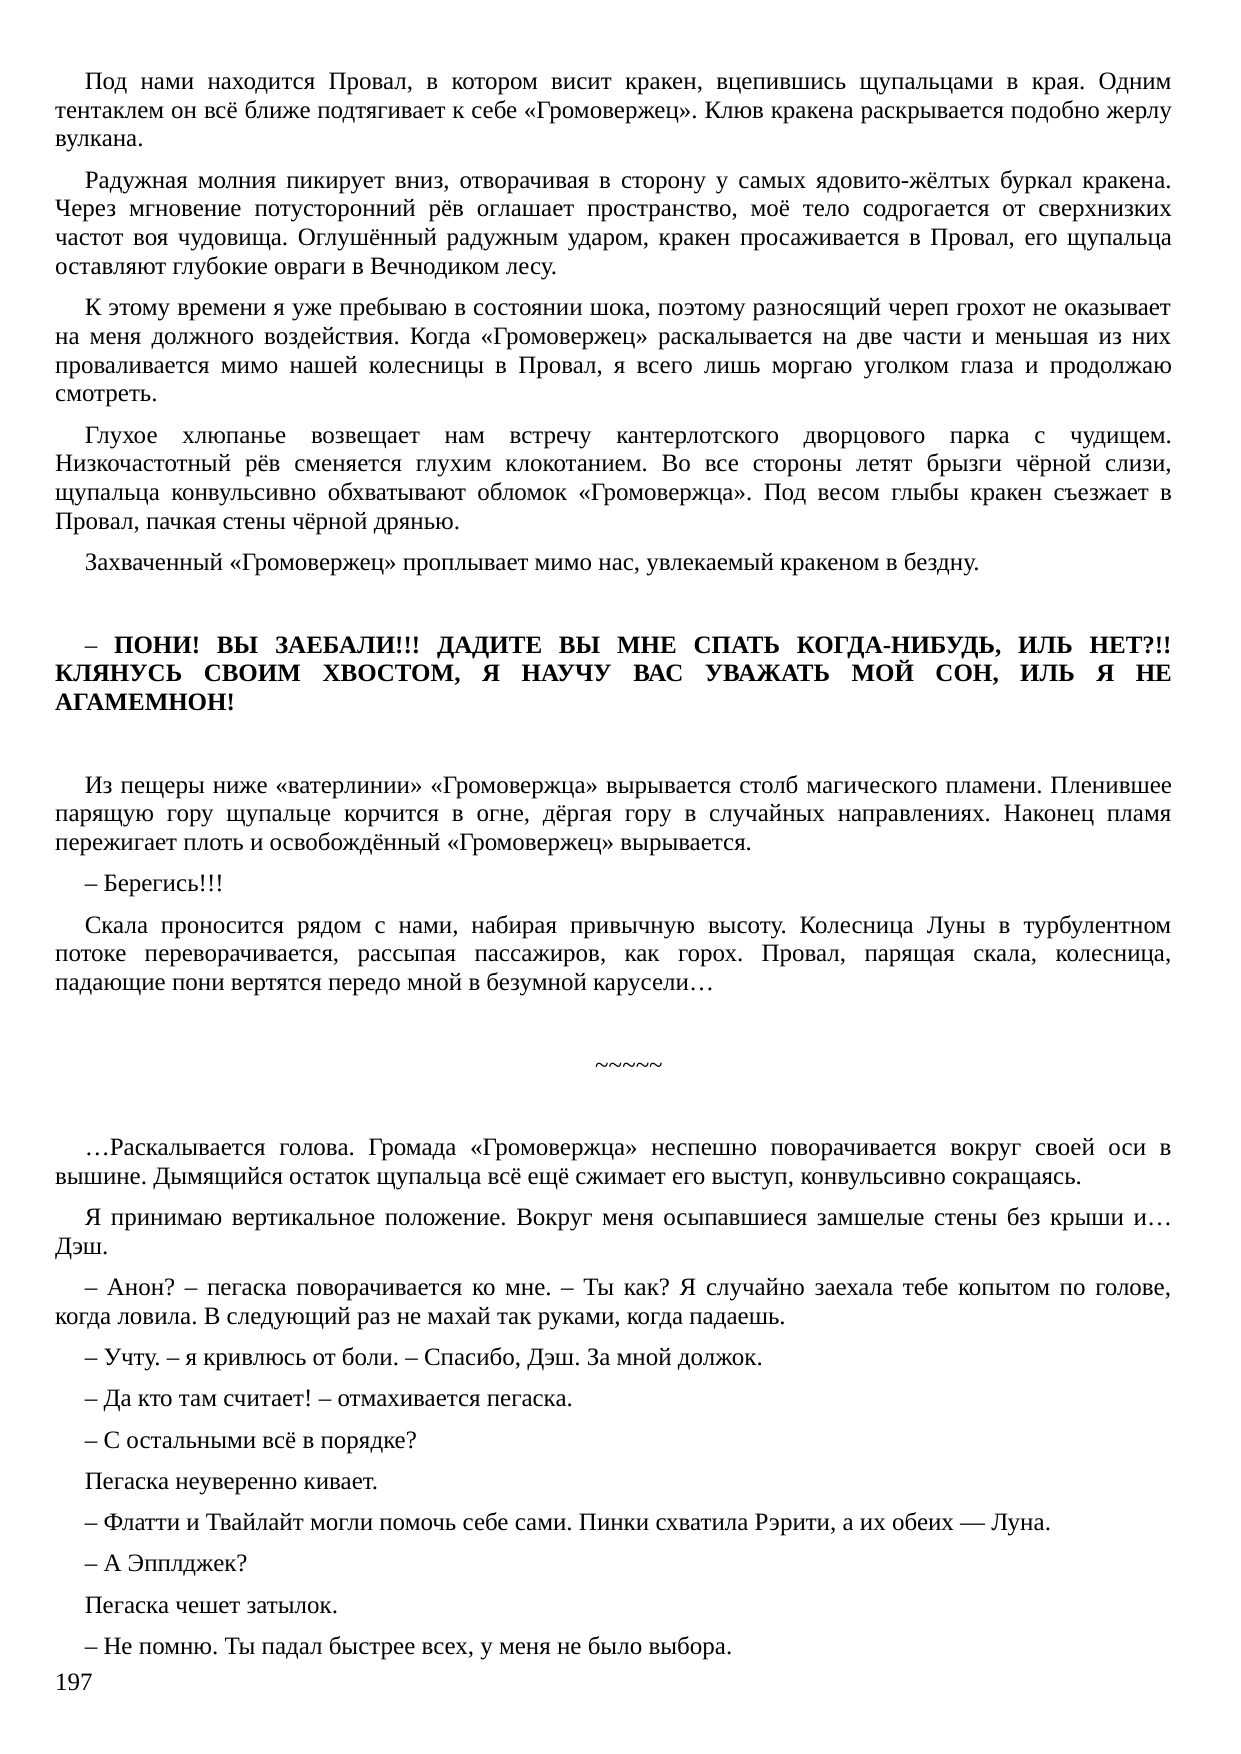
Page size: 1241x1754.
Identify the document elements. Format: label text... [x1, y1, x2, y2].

text – А Эпплджек? [55, 1548, 1173, 1577]
text – Да кто там считает! – отмахивается пегаска. [55, 1383, 1173, 1412]
text …Раскалывается голова. Громада «Громовержца» неспешно поворачивается вокруг своей оси в вышине. Дымящийся остаток щупальца всё ещё сжимает его выступ, конвульсивно сокращаясь. [55, 1132, 1173, 1190]
text – Не помню. Ты падал быстрее всех, у меня не было выбора. [55, 1631, 1173, 1660]
text К этому времени я уже пребываю в состоянии шока, поэтому разносящий череп грохот не оказывает на меня должного воздействия. Когда «Громовержец» раскалывается на две части и меньшая из них проваливается мимо нашей колесницы в Провал, я всего лишь моргаю уголком глаза и продолжаю смотреть. [55, 292, 1173, 407]
text Глухое хлюпанье возвещает нам встречу кантерлотского дворцового парка с чудищем. Низкочастотный рёв сменяется глухим клокотанием. Во все стороны летят брызги чёрной слизи, щупальца конвульсивно обхватывают обломок «Громовержца». Под весом глыбы кракен съезжает в Провал, пачкая стены чёрной дрянью. [55, 420, 1173, 535]
text Скала проносится рядом с нами, набирая привычную высоту. Колесница Луны в турбулентном потоке переворачивается, рассыпая пассажиров, как горох. Провал, парящая скала, колесница, падающие пони вертятся передо мной в безумной карусели… [55, 910, 1173, 996]
text – Берегись!!! [55, 868, 1173, 897]
text – Флатти и Твайлайт могли помочь себе сами. Пинки схватила Рэрити, а их обеих — Луна. [55, 1507, 1173, 1536]
text Из пещеры ниже «ватерлинии» «Громовержца» вырывается столб магического пламени. Пленившее парящую гору щупальце корчится в огне, дёргая гору в случайных направлениях. Наконец пламя пережигает плоть и освобождённый «Громовержец» вырывается. [55, 770, 1173, 856]
text – Анон? – пегаска поворачивается ко мне. – Ты как? Я случайно заехала тебе копытом по голове, когда ловила. В следующий раз не махай так руками, когда падаешь. [55, 1272, 1173, 1330]
text – ПОНИ! ВЫ ЗАЕБАЛИ!!! ДАДИТЕ ВЫ МНЕ СПАТЬ КОГДА-НИБУДЬ, ИЛЬ НЕТ?!! КЛЯНУСЬ СВОИМ ХВОСТОМ, Я НАУЧУ ВАС УВАЖАТЬ МОЙ СОН, ИЛЬ Я НЕ АГАМЕМНОН! [55, 630, 1173, 716]
text Пегаска чешет затылок. [55, 1590, 1173, 1618]
text Под нами находится Провал, в котором висит кракен, вцепившись щупальцами в края. Одним тентаклем он всё ближе подтягивает к себе «Громовержец». Клюв кракена раскрывается подобно жерлу вулкана. [55, 66, 1173, 152]
text ~~~~~ [55, 1050, 1173, 1078]
text Я принимаю вертикальное положение. Вокруг меня осыпавшиеся замшелые стены без крыши и… Дэш. [55, 1202, 1173, 1260]
text Захваченный «Громовержец» проплывает мимо нас, увлекаемый кракеном в бездну. [55, 547, 1173, 576]
text Пегаска неуверенно кивает. [55, 1466, 1173, 1495]
text – С остальными всё в порядке? [55, 1425, 1173, 1453]
text – Учту. – я кривлюсь от боли. – Спасибо, Дэш. За мной должок. [55, 1342, 1173, 1371]
text Радужная молния пикирует вниз, отворачивая в сторону у самых ядовито-жёлтых буркал кракена. Через мгновение потусторонний рёв оглашает пространство, моё тело содрогается от сверхнизких частот воя чудовища. Оглушённый радужным ударом, кракен просаживается в Провал, его щупальца оставляют глубокие овраги в Вечнодиком лесу. [55, 165, 1173, 280]
